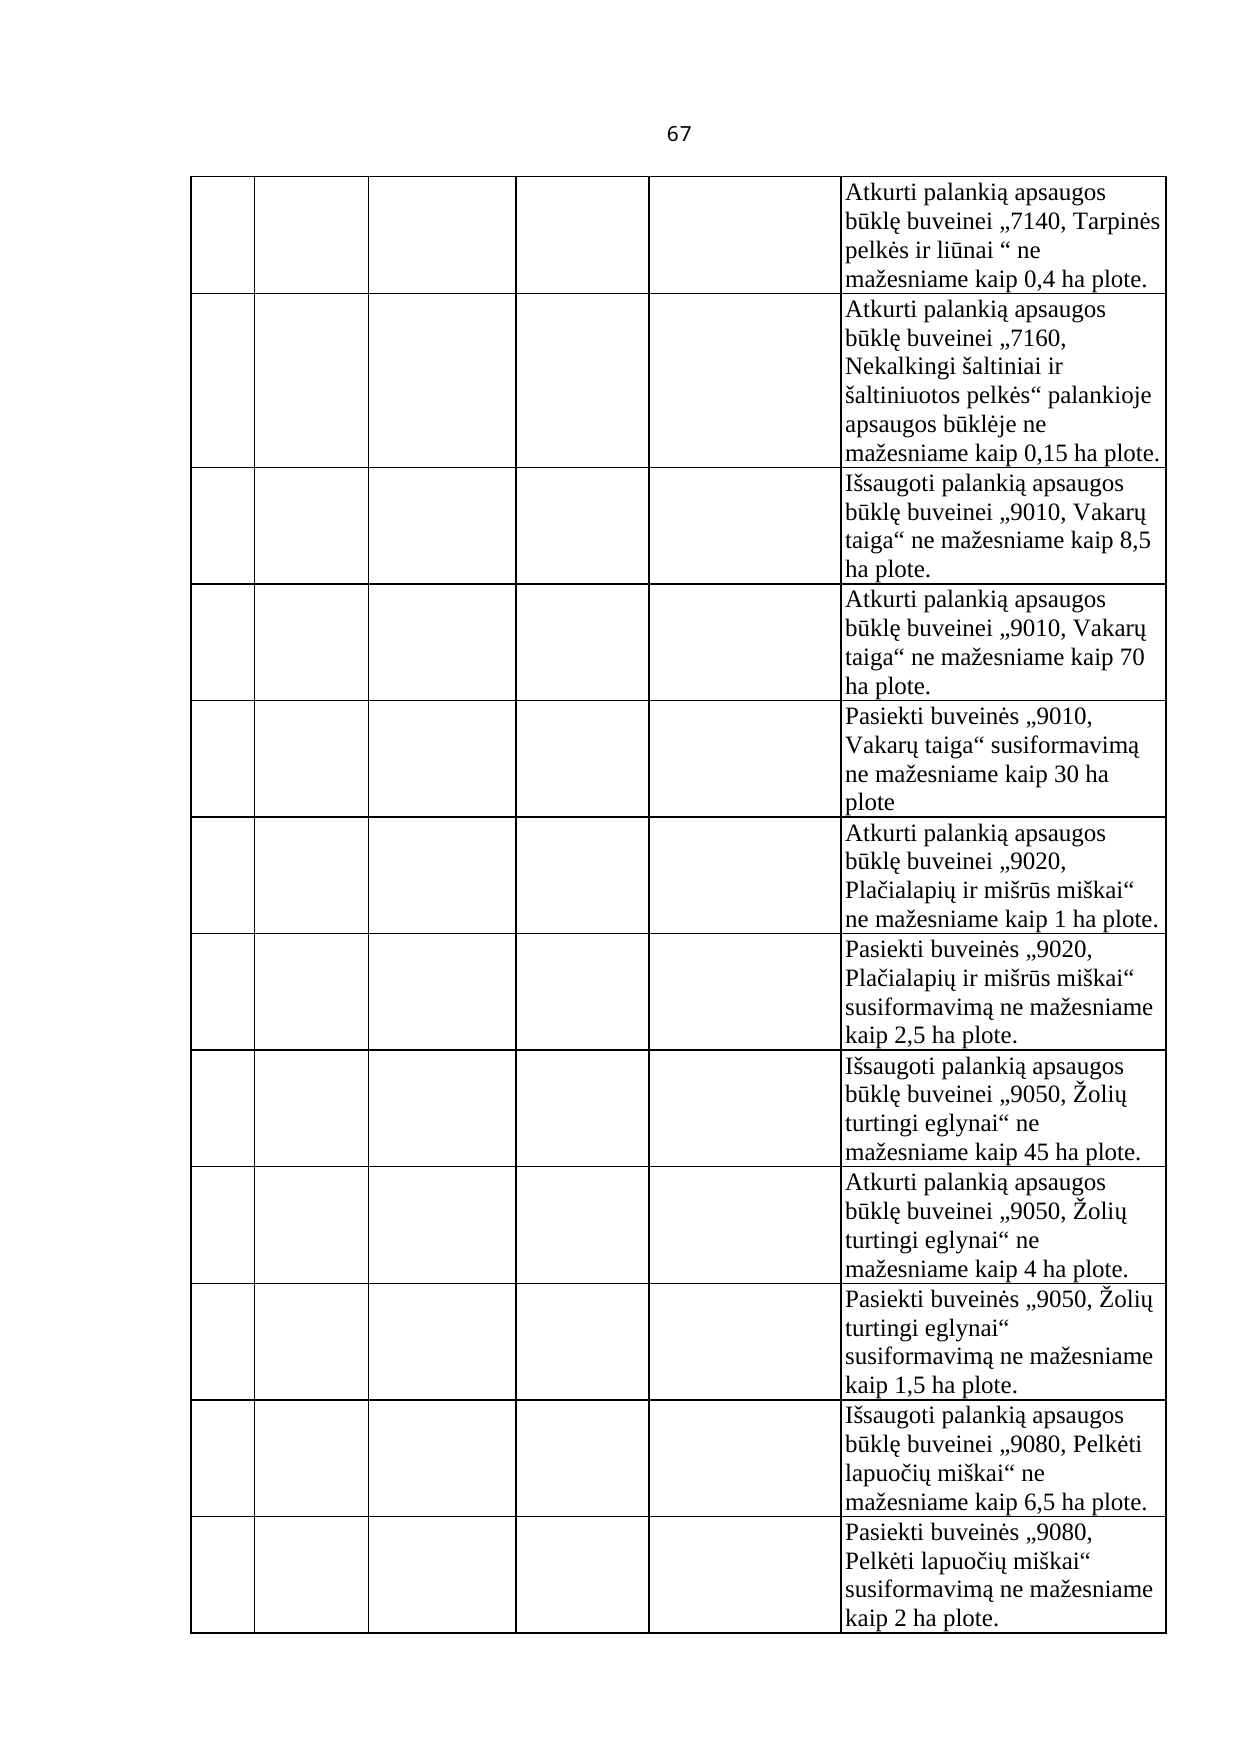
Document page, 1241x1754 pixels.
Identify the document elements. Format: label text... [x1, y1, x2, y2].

table_cell [192, 1401, 254, 1516]
table_cell [517, 1167, 648, 1282]
table_cell [255, 701, 368, 816]
table_cell [255, 934, 368, 1049]
table_cell Išsaugoti palankią apsaugos būklę buveinei „9050, Žolių turtingi eglynai“ ne mažesniame kaip 45 ha plote. [842, 1051, 1165, 1166]
table_cell [192, 1517, 254, 1632]
table_cell [517, 934, 648, 1049]
table_cell [517, 1284, 648, 1399]
table_cell [369, 585, 515, 699]
table_cell [255, 1284, 368, 1399]
table_cell Atkurti palankią apsaugos būklę buveinei „7140, Tarpinės pelkės ir liūnai “ ne mažesniame kaip 0,4 ha plote. [842, 177, 1165, 292]
table_cell [192, 818, 254, 933]
table_cell [255, 177, 368, 292]
table_cell [255, 468, 368, 583]
table_cell [650, 177, 840, 292]
table_cell [369, 1401, 515, 1516]
table_cell [192, 701, 254, 816]
table_cell [369, 934, 515, 1049]
table_cell [650, 468, 840, 583]
table_cell [369, 701, 515, 816]
table_cell [517, 1401, 648, 1516]
table_cell Pasiekti buveinės „9020, Plačialapių ir mišrūs miškai“ susiformavimą ne mažesniame kaip 2,5 ha plote. [842, 934, 1165, 1049]
table_cell Atkurti palankią apsaugos būklę buveinei „9050, Žolių turtingi eglynai“ ne mažesniame kaip 4 ha plote. [842, 1167, 1165, 1282]
table_cell [517, 585, 648, 699]
table_cell Atkurti palankią apsaugos būklę buveinei „9010, Vakarų taiga“ ne mažesniame kaip 70 ha plote. [842, 585, 1165, 699]
table_cell Išsaugoti palankią apsaugos būklę buveinei „9010, Vakarų taiga“ ne mažesniame kaip 8,5 ha plote. [842, 468, 1165, 583]
table_cell Pasiekti buveinės „9050, Žolių turtingi eglynai“ susiformavimą ne mažesniame kaip 1,5 ha plote. [842, 1284, 1165, 1399]
table_cell [255, 818, 368, 933]
table_cell [369, 468, 515, 583]
table_cell [369, 1284, 515, 1399]
table_cell [650, 1167, 840, 1282]
table_cell [192, 1167, 254, 1282]
table_cell [517, 1051, 648, 1166]
table_cell [255, 1401, 368, 1516]
table_cell [369, 1517, 515, 1632]
table_cell [369, 294, 515, 466]
table_cell [255, 1051, 368, 1166]
table_cell [517, 818, 648, 933]
table_cell [255, 1167, 368, 1282]
table_cell [517, 177, 648, 292]
table_cell Atkurti palankią apsaugos būklę buveinei „9020, Plačialapių ir mišrūs miškai“ ne mažesniame kaip 1 ha plote. [842, 818, 1165, 933]
table_cell [517, 701, 648, 816]
table_cell [517, 294, 648, 466]
table_cell [192, 934, 254, 1049]
table_cell [192, 177, 254, 292]
table_cell Pasiekti buveinės „9010, Vakarų taiga“ susiformavimą ne mažesniame kaip 30 ha plote [842, 701, 1165, 816]
table_cell [369, 1167, 515, 1282]
table_cell [255, 294, 368, 466]
table_cell [650, 1401, 840, 1516]
table_cell [650, 1051, 840, 1166]
table_cell [192, 294, 254, 466]
table_cell [192, 585, 254, 699]
table_cell Pasiekti buveinės „9080, Pelkėti lapuočių miškai“ susiformavimą ne mažesniame kaip 2 ha plote. [842, 1517, 1165, 1632]
table_cell [650, 585, 840, 699]
table_cell [517, 1517, 648, 1632]
table_cell [192, 1051, 254, 1166]
table_cell [369, 818, 515, 933]
table_cell [192, 468, 254, 583]
table_cell [650, 1517, 840, 1632]
table_cell [517, 468, 648, 583]
table_cell [255, 1517, 368, 1632]
table_cell [369, 177, 515, 292]
table_cell [369, 1051, 515, 1166]
table_cell [650, 1284, 840, 1399]
table_cell [255, 585, 368, 699]
table_cell [650, 294, 840, 466]
table_cell [192, 1284, 254, 1399]
table_cell [650, 934, 840, 1049]
table_cell [650, 701, 840, 816]
table_cell Atkurti palankią apsaugos būklę buveinei „7160, Nekalkingi šaltiniai ir šaltiniuotos pelkės“ palankioje apsaugos būklėje ne mažesniame kaip 0,15 ha plote. [842, 294, 1165, 466]
table_cell Išsaugoti palankią apsaugos būklę buveinei „9080, Pelkėti lapuočių miškai“ ne mažesniame kaip 6,5 ha plote. [842, 1401, 1165, 1516]
table_cell [650, 818, 840, 933]
